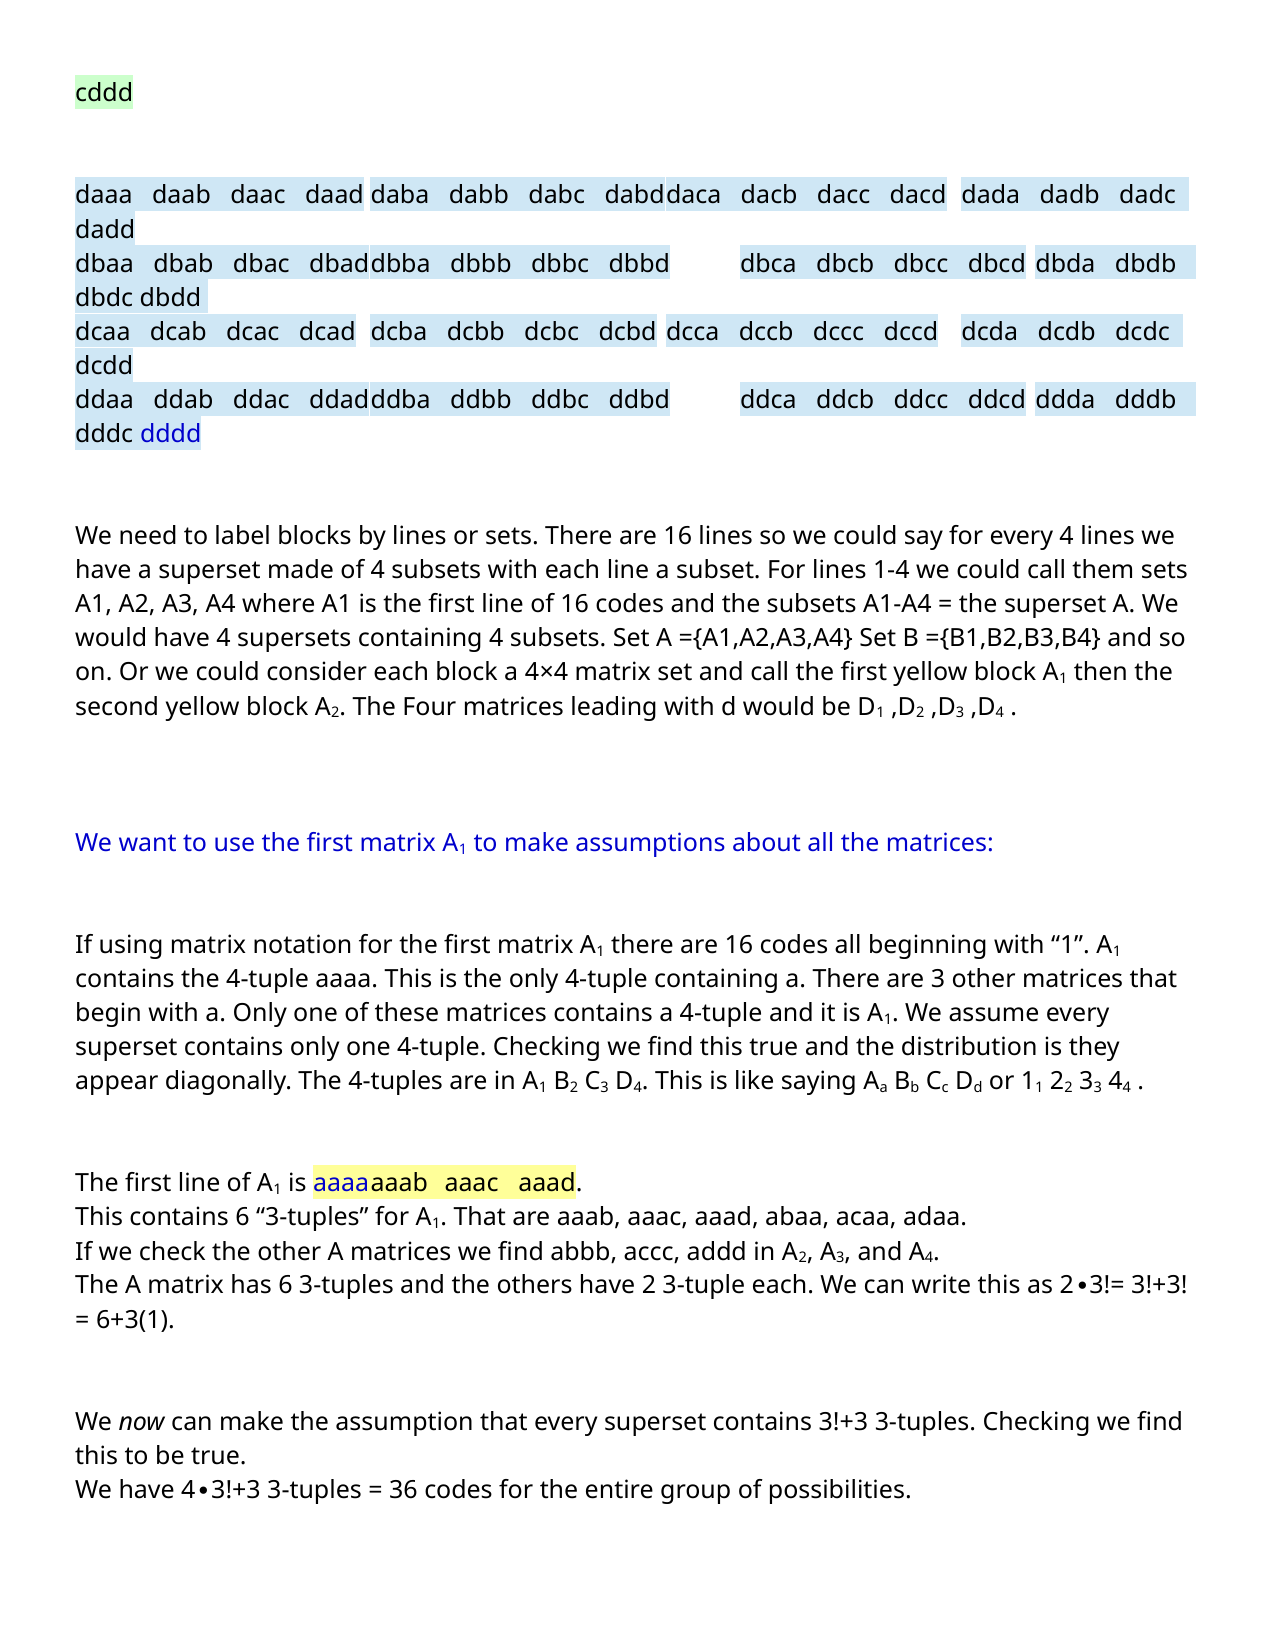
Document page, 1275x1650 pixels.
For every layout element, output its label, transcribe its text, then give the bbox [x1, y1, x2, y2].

text dcaa dcab dcac dcad dcba dcbb dcbc dcbd dcca dccb dccc dccd dcda dcdb dcdc dcdd [75, 313, 1200, 382]
text We need to label blocks by lines or sets. There are 16 lines so we could say for every 4 lines we have a superset made of 4 subsets with each line a subset. For lines 1-4 we could call them sets A1, A2, A3, A4 where A1 is the first line of 16 codes and the subsets A1-A4 = the superset A. We would have 4 supersets containing 4 subsets. Set A ={A1,A2,A3,A4} Set B ={B1,B2,B3,B4} and so on. Or we could consider each block a 4×4 matrix set and call the first yellow block A1 then the second yellow block A2. The Four matrices leading with d would be D1 ,D2 ,D3 ,D4 . [75, 518, 1200, 722]
text We now can make the assumption that every superset contains 3!+3 3-tuples. Checking we find this to be true. [75, 1403, 1200, 1472]
text If using matrix notation for the first matrix A1 there are 16 codes all beginning with “1”. A1 contains the 4-tuple aaaa. This is the only 4-tuple containing a. There are 3 other matrices that begin with a. Only one of these matrices contains a 4-tuple and it is A1. We assume every superset contains only one 4-tuple. Checking we find this true and the distribution is they appear diagonally. The 4-tuples are in A1 B2 C3 D4. This is like saying Aa Bb Cc Dd or 11 22 33 44 . [75, 927, 1200, 1097]
text We want to use the first matrix A1 to make assumptions about all the matrices: [75, 824, 1200, 858]
text The first line of A1 is aaaa aaab aaac aaad. [75, 1165, 1200, 1199]
text dbaa dbab dbac dbad dbba dbbb dbbc dbbd dbca dbcb dbcc dbcd dbda dbdb dbdc dbdd [75, 245, 1200, 313]
text cddd [75, 75, 1200, 109]
text ddaa ddab ddac ddad ddba ddbb ddbc ddbd ddca ddcb ddcc ddcd ddda dddb dddc dddd [75, 382, 1200, 450]
text daaa daab daac daad daba dabb dabc dabd daca dacb dacc dacd dada dadb dadc dadd [75, 177, 1200, 245]
text If we check the other A matrices we find abbb, accc, addd in A2, A3, and A4. [75, 1233, 1200, 1267]
text We have 4∙3!+3 3-tuples = 36 codes for the entire group of possibilities. [75, 1472, 1200, 1506]
text This contains 6 “3-tuples” for A1. That are aaab, aaac, aaad, abaa, acaa, adaa. [75, 1199, 1200, 1233]
text The A matrix has 6 3-tuples and the others have 2 3-tuple each. We can write this as 2∙3!= 3!+3! = 6+3(1). [75, 1267, 1200, 1335]
